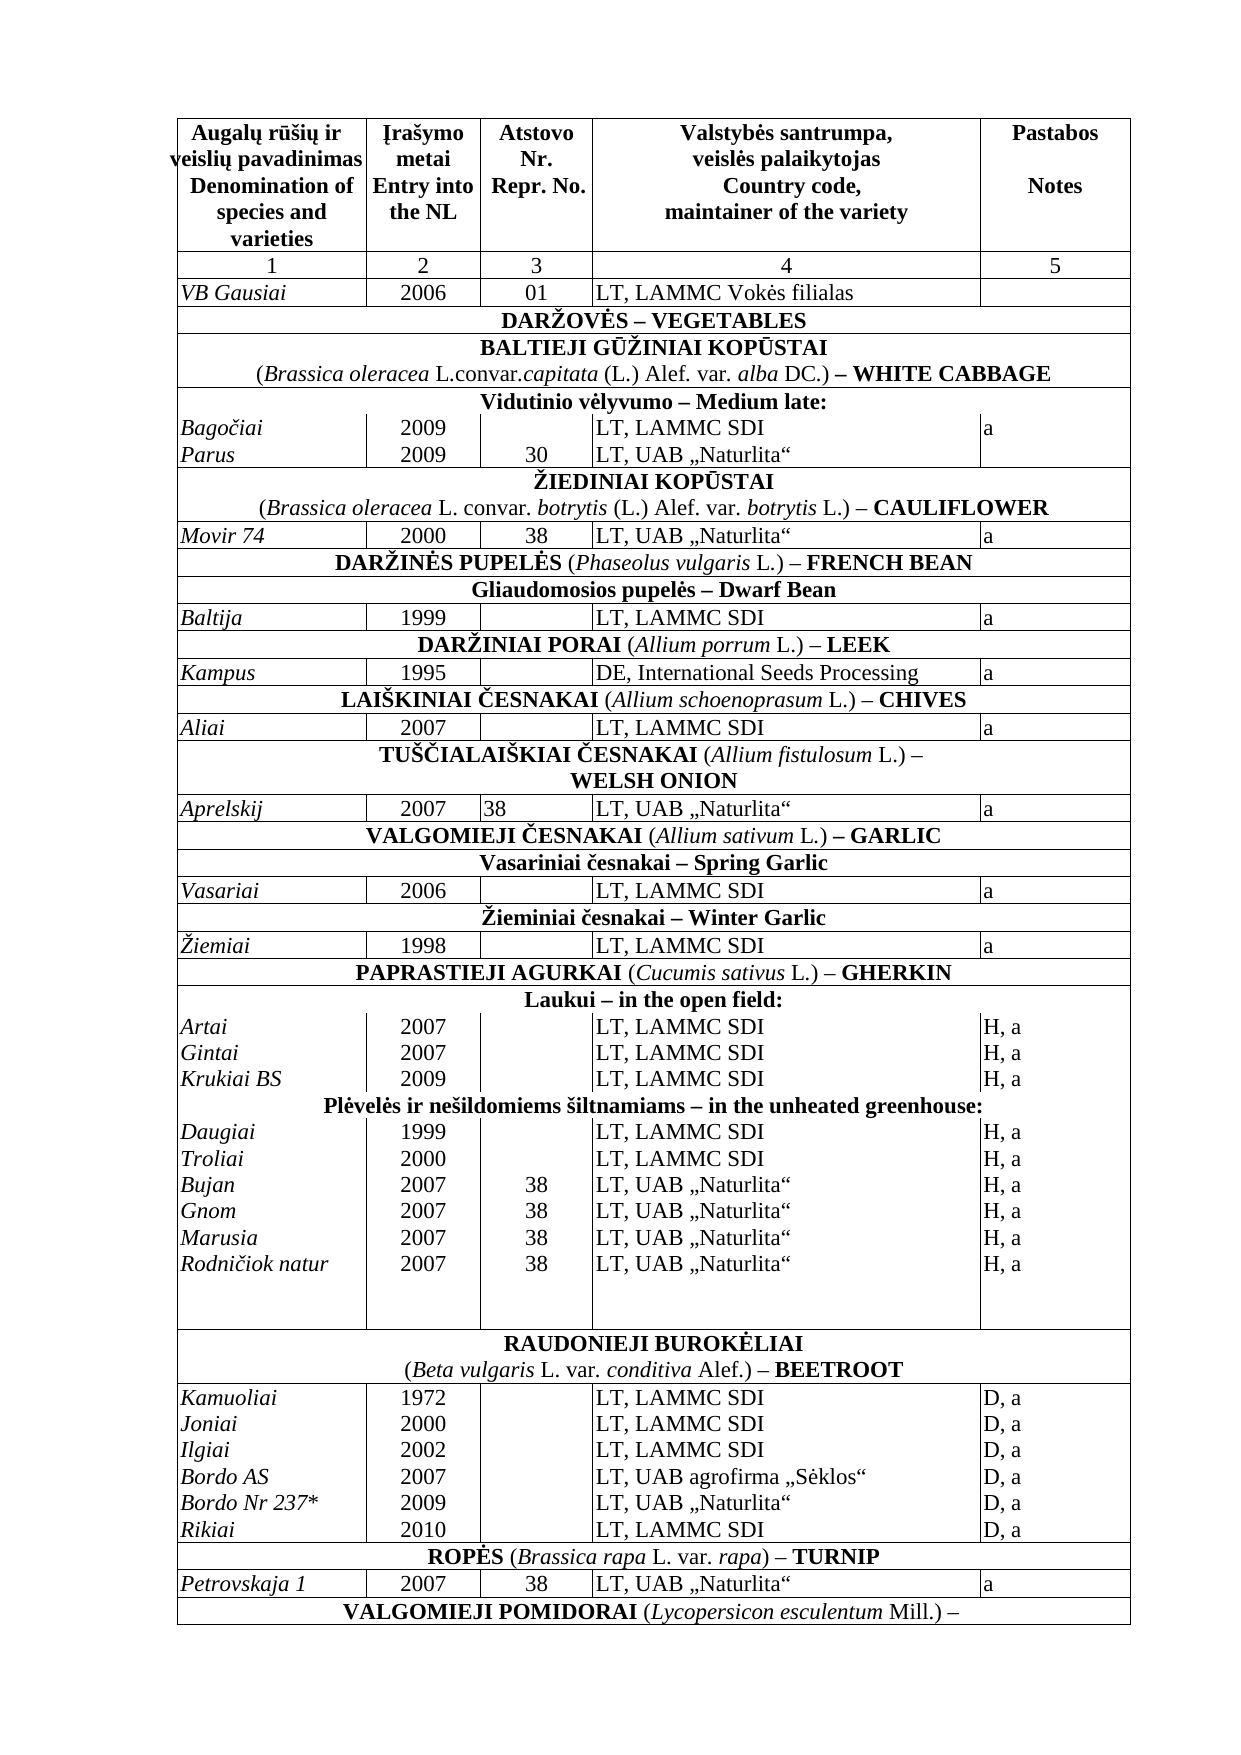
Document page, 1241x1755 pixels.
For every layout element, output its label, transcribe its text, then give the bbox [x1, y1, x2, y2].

table_cell DARŽOVĖS – VEGETABLES [178, 307, 1130, 333]
table_cell [481, 1437, 592, 1463]
table_cell a [981, 604, 1130, 630]
table_cell D, a [981, 1410, 1130, 1437]
table_cell LT, UAB „Naturlita“ [593, 1570, 980, 1597]
table_cell [481, 1145, 592, 1171]
table_cell 2007 [367, 1039, 480, 1066]
table_cell 2007 [367, 1463, 480, 1489]
table_cell LT, UAB „Naturlita“ [593, 1224, 980, 1250]
table_cell VALGOMIEJI POMIDORAI (Lycopersicon esculentum Mill.) – [178, 1598, 1130, 1624]
table_cell RAUDONIEJI BUROKĖLIAI (Beta vulgaris L. var. conditiva Alef.) – BEETROOT [178, 1330, 1130, 1383]
table_cell 2007 [367, 1197, 480, 1224]
table_cell [367, 1303, 480, 1329]
table_cell Aprelskij [178, 795, 366, 821]
table_cell Troliai [178, 1145, 366, 1171]
table_cell D, a [981, 1384, 1130, 1410]
table_cell Vidutinio vėlyvumo – Medium late: [178, 388, 1130, 414]
table_cell LT, LAMMC SDI [593, 1516, 980, 1542]
table_cell Vasariai [178, 877, 366, 903]
table_cell [178, 1303, 366, 1329]
table_cell Bujan [178, 1171, 366, 1197]
table_cell [481, 877, 592, 903]
table_cell LT, LAMMC SDI [593, 414, 980, 441]
table_cell 2007 [367, 1171, 480, 1197]
table_cell H, a [981, 1066, 1130, 1092]
table_cell 38 [481, 1224, 592, 1250]
table_cell Marusia [178, 1224, 366, 1250]
table_cell Kamuoliai [178, 1384, 366, 1410]
table_cell Gnom [178, 1197, 366, 1224]
table_cell [481, 1516, 592, 1542]
table_cell Gintai [178, 1039, 366, 1066]
table_cell PAPRASTIEJI AGURKAI (Cucumis sativus L.) – GHERKIN [178, 959, 1130, 985]
table_cell 2002 [367, 1437, 480, 1463]
table_cell [481, 1066, 592, 1092]
table_cell LT, UAB agrofirma „Sėklos“ [593, 1463, 980, 1489]
table_cell a [981, 877, 1130, 903]
table_cell 2009 [367, 414, 480, 441]
table_cell [481, 604, 592, 630]
table_cell [481, 1489, 592, 1516]
table_cell a [981, 795, 1130, 821]
table_cell [178, 1276, 366, 1303]
table_cell Bordo AS [178, 1463, 366, 1489]
table_cell [481, 414, 592, 441]
table_cell [481, 659, 592, 685]
table_cell 1 [178, 252, 366, 278]
table_cell 5 [981, 252, 1130, 278]
table_cell D, a [981, 1463, 1130, 1489]
table_cell [481, 1039, 592, 1066]
table_cell Bagočiai [178, 414, 366, 441]
table_cell 2007 [367, 1013, 480, 1039]
table_cell Rodničiok natur [178, 1250, 366, 1276]
table_cell 2007 [367, 1250, 480, 1276]
table_cell 38 [481, 1250, 592, 1276]
table_cell [481, 714, 592, 740]
table_cell 2006 [367, 279, 480, 306]
table_cell 38 [481, 1197, 592, 1224]
table_cell 2000 [367, 1145, 480, 1171]
table_cell Joniai [178, 1410, 366, 1437]
table_cell [593, 1303, 980, 1329]
table_cell Plėvelės ir nešildomiems šiltnamiams – in the unheated greenhouse: [178, 1092, 1130, 1118]
table_cell 2007 [367, 795, 480, 821]
table_cell 30 [481, 441, 592, 467]
table_cell VB Gausiai [178, 279, 366, 306]
table_cell 2010 [367, 1516, 480, 1542]
table_cell 1995 [367, 659, 480, 685]
table_cell Artai [178, 1013, 366, 1039]
table_header Atstovo Nr. [481, 119, 592, 172]
table_cell [481, 1118, 592, 1144]
table_cell LT, LAMMC SDI [593, 1410, 980, 1437]
table_cell a [981, 522, 1130, 548]
table_cell Notes [981, 172, 1130, 251]
table_cell 4 [593, 252, 980, 278]
table_cell a [981, 1570, 1130, 1597]
table_cell Tuščialaiškiai česnakai (Allium fistulosum L.) – WELSH ONION [178, 741, 1130, 794]
table_cell LT, LAMMC SDI [593, 714, 980, 740]
table_cell Repr. No. [481, 172, 592, 251]
table_cell LT, UAB „Naturlita“ [593, 1197, 980, 1224]
table_cell a [981, 414, 1130, 441]
table_cell [981, 441, 1130, 467]
table_cell 2 [367, 252, 480, 278]
table_cell LT, LAMMC SDI [593, 1013, 980, 1039]
table_cell Žiemiai [178, 932, 366, 958]
table_cell Ilgiai [178, 1437, 366, 1463]
table_cell [981, 279, 1130, 306]
table_header Įrašymo metai [367, 119, 480, 172]
table_cell Gliaudomosios pupelės – Dwarf Bean [178, 577, 1130, 603]
table_cell H, a [981, 1224, 1130, 1250]
table_cell LT, UAB „Naturlita“ [593, 1171, 980, 1197]
table_cell a [981, 932, 1130, 958]
table_cell Country code, maintainer of the variety [593, 172, 980, 251]
table_cell Bordo Nr 237* [178, 1489, 366, 1516]
table_cell 2007 [367, 1224, 480, 1250]
table_cell 2000 [367, 1410, 480, 1437]
table_cell H, a [981, 1250, 1130, 1276]
table_cell Entry into the NL [367, 172, 480, 251]
table_cell 2009 [367, 441, 480, 467]
table_cell 38 [481, 1171, 592, 1197]
table_cell LT, UAB „Naturlita“ [593, 441, 980, 467]
table_cell LT, LAMMC SDI [593, 604, 980, 630]
table_cell 2007 [367, 714, 480, 740]
table_cell LT, LAMMC SDI [593, 1066, 980, 1092]
table_cell D, a [981, 1516, 1130, 1542]
table_cell a [981, 714, 1130, 740]
table_cell 38 [481, 795, 592, 821]
table_cell DE, International Seeds Processing [593, 659, 980, 685]
table_cell D, a [981, 1437, 1130, 1463]
table_cell Denomination of species and varieties [178, 172, 366, 251]
table_cell [481, 1384, 592, 1410]
table_cell VALGOMIEJI ČESNAKAI (Allium sativum L.) – GARLIC [178, 822, 1130, 848]
table_cell 01 [481, 279, 592, 306]
table_cell D, a [981, 1489, 1130, 1516]
table_cell LT, LAMMC SDI [593, 1145, 980, 1171]
table_cell 38 [481, 1570, 592, 1597]
table_cell Petrovskaja 1 [178, 1570, 366, 1597]
table_cell H, a [981, 1145, 1130, 1171]
table_cell [481, 932, 592, 958]
table_cell LT, UAB „Naturlita“ [593, 1489, 980, 1516]
table_cell [981, 1303, 1130, 1329]
table_header Valstybės santrumpa, veislės palaikytojas [593, 119, 980, 172]
table_cell 1998 [367, 932, 480, 958]
table_cell ROPĖS (Brassica rapa L. var. rapa) – TURNIP [178, 1543, 1130, 1569]
table_cell LT, LAMMC Vokės filialas [593, 279, 980, 306]
table_cell Kampus [178, 659, 366, 685]
table_cell LT, LAMMC SDI [593, 1437, 980, 1463]
table_cell [481, 1013, 592, 1039]
table_cell LT, LAMMC SDI [593, 1384, 980, 1410]
table_cell H, a [981, 1197, 1130, 1224]
table_cell 2006 [367, 877, 480, 903]
table_cell Movir 74 [178, 522, 366, 548]
table_cell BALTIEJI GŪŽINIAI KOPŪSTAI (Brassica oleracea L.convar.capitata (L.) Alef. var. alba DC.) – WHITE CABBAGE [178, 334, 1130, 387]
table_cell Daugiai [178, 1118, 366, 1144]
table_cell H, a [981, 1013, 1130, 1039]
table_cell Laukui – in the open field: [178, 986, 1130, 1013]
table_cell 2009 [367, 1489, 480, 1516]
table_cell Krukiai BS [178, 1066, 366, 1092]
table_cell LT, LAMMC SDI [593, 1039, 980, 1066]
table_cell Rikiai [178, 1516, 366, 1542]
table_cell ŽIEDINIAI KOPŪSTAI (Brassica oleracea L. convar. botrytis (L.) Alef. var. botrytis L.) – CAULIFLOWER [178, 468, 1130, 521]
table_cell Aliai [178, 714, 366, 740]
table_cell 2009 [367, 1066, 480, 1092]
table_cell a [981, 659, 1130, 685]
table_cell [593, 1276, 980, 1303]
table_cell 1972 [367, 1384, 480, 1410]
table_cell Vasariniai česnakai – Spring Garlic [178, 850, 1130, 876]
table_cell Parus [178, 441, 366, 467]
table_cell LT, UAB „Naturlita“ [593, 1250, 980, 1276]
table_cell LT, UAB „Naturlita“ [593, 522, 980, 548]
table_cell [481, 1303, 592, 1329]
table_cell Žieminiai česnakai – Winter Garlic [178, 904, 1130, 931]
table_cell 1999 [367, 1118, 480, 1144]
table_cell DARŽINĖS PUPELĖS (Phaseolus vulgaris L.) – FRENCH BEAN [178, 549, 1130, 576]
table_cell LT, UAB „Naturlita“ [593, 795, 980, 821]
table_cell Laiškiniai česnakai (Allium schoenoprasum L.) – CHIVES [178, 686, 1130, 712]
table_cell 2000 [367, 522, 480, 548]
table_cell 1999 [367, 604, 480, 630]
table_cell LT, LAMMC SDI [593, 877, 980, 903]
table_cell LT, LAMMC SDI [593, 1118, 980, 1144]
table_cell H, a [981, 1039, 1130, 1066]
table_cell [981, 1276, 1130, 1303]
table_cell [481, 1410, 592, 1437]
table_header Augalų rūšių ir veislių pavadinimas [178, 119, 366, 172]
table_cell H, a [981, 1118, 1130, 1144]
table_cell 38 [481, 522, 592, 548]
table_cell [481, 1463, 592, 1489]
table_cell 3 [481, 252, 592, 278]
table_cell [481, 1276, 592, 1303]
table_cell [367, 1276, 480, 1303]
table_cell Baltija [178, 604, 366, 630]
table_cell 2007 [367, 1570, 480, 1597]
table_header Pastabos [981, 119, 1130, 172]
table_cell DARŽINIAI PORAI (Allium porrum L.) – LEEK [178, 631, 1130, 658]
table_cell LT, LAMMC SDI [593, 932, 980, 958]
table_cell H, a [981, 1171, 1130, 1197]
